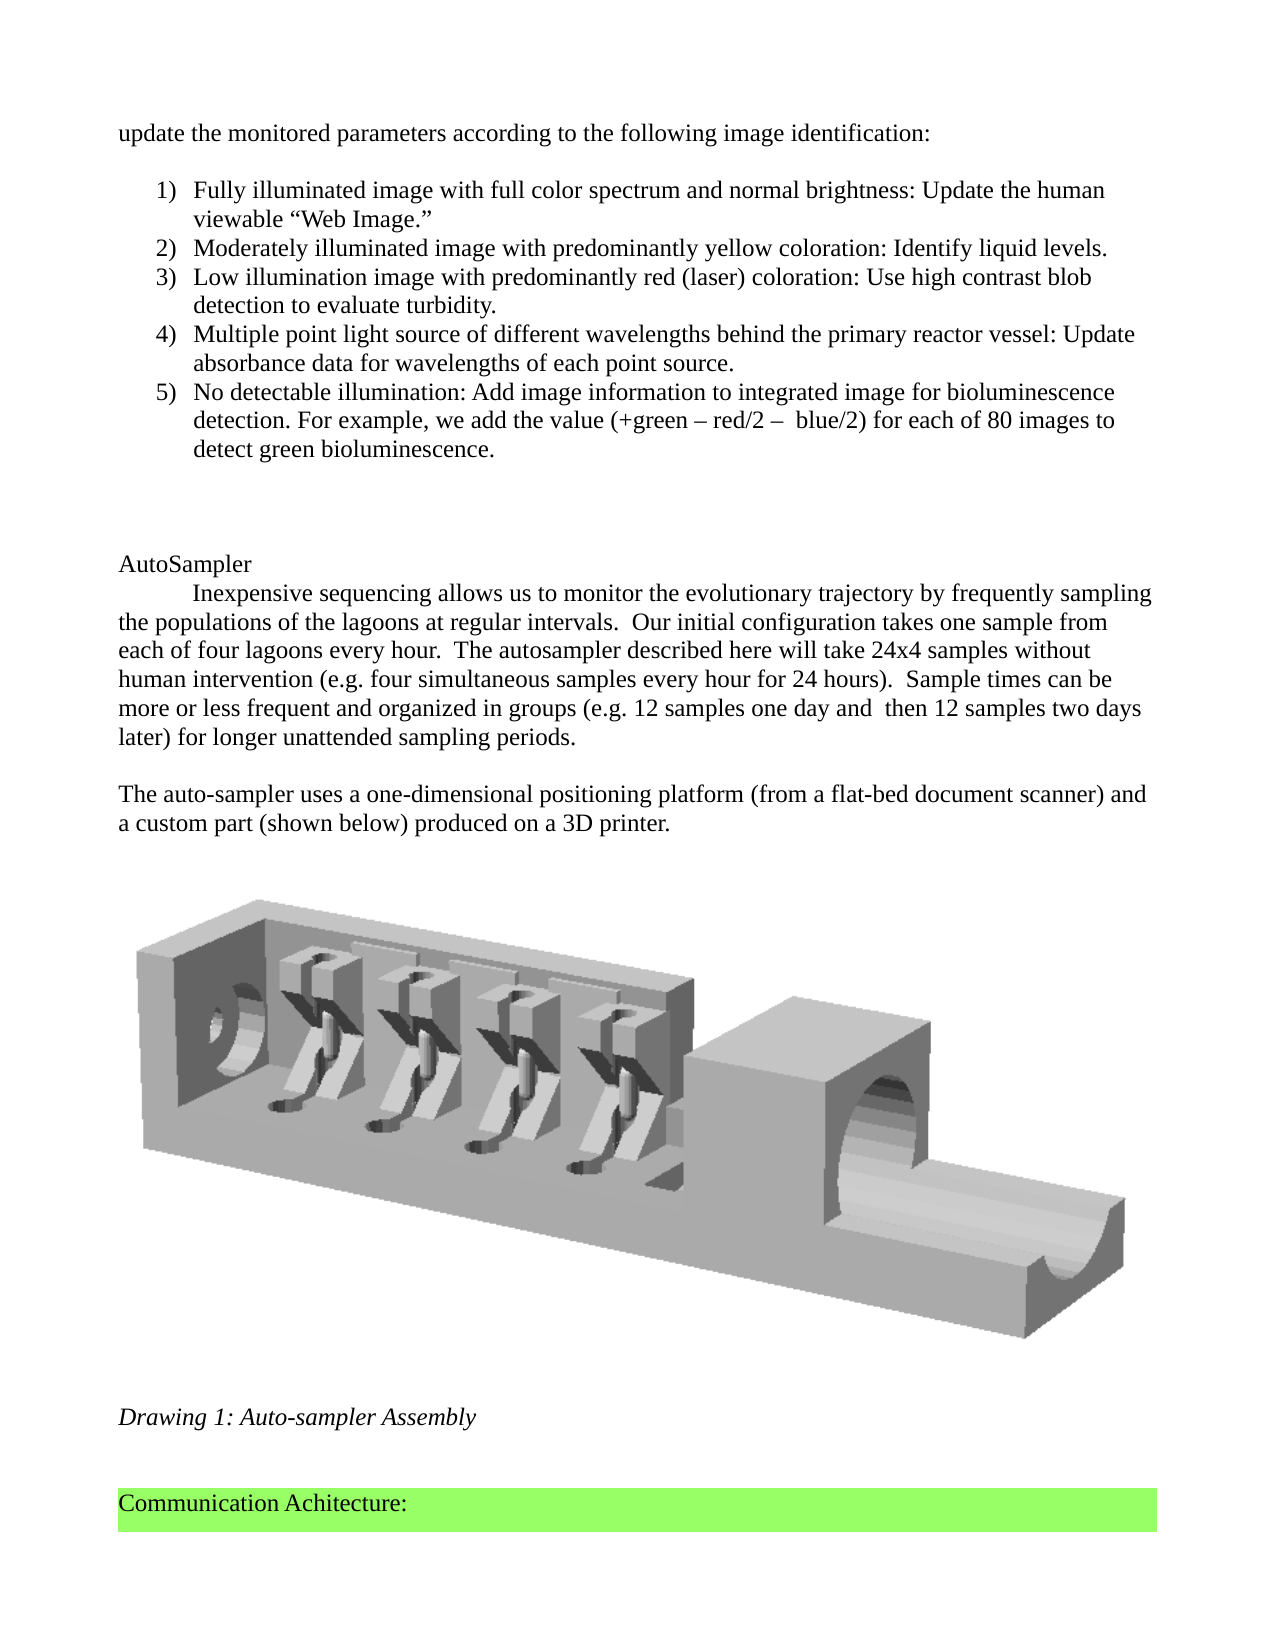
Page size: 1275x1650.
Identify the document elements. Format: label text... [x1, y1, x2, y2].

list Multiple point light source of different wavelengths behind the primary reactor vessel: Update absorbance data for wavelengths of each point source. [156, 319, 1157, 377]
text Communication Achitecture: [118, 1488, 1157, 1517]
text AutoSampler [118, 549, 1157, 578]
list Fully illuminated image with full color spectrum and normal brightness: Update the human viewable “Web Image.” [156, 176, 1157, 233]
text The auto-sampler uses a one-dimensional positioning platform (from a flat-bed document scanner) and a custom part (shown below) produced on a 3D printer. [118, 779, 1157, 837]
picture [118, 869, 1157, 1402]
text Inexpensive sequencing allows us to monitor the evolutionary trajectory by frequently sampling the populations of the lagoons at regular intervals. Our initial configuration takes one sample from each of four lagoons every hour. The autosampler described here will take 24x4 samples without human intervention (e.g. four simultaneous samples every hour for 24 hours). Sample times can be more or less frequent and organized in groups (e.g. 12 samples one day and then 12 samples two days later) for longer unattended sampling periods. [118, 578, 1157, 751]
list Moderately illuminated image with predominantly yellow coloration: Identify liquid levels. [156, 233, 1157, 262]
text update the monitored parameters according to the following image identification: [118, 118, 1157, 147]
list Low illumination image with predominantly red (laser) coloration: Use high contrast blob detection to evaluate turbidity. [156, 262, 1157, 319]
text Drawing 1: Auto-sampler Assembly [118, 1402, 1157, 1430]
list No detectable illumination: Add image information to integrated image for bioluminescence detection. For example, we add the value (+green – red/2 – blue/2) for each of 80 images to detect green bioluminescence. [156, 377, 1157, 463]
